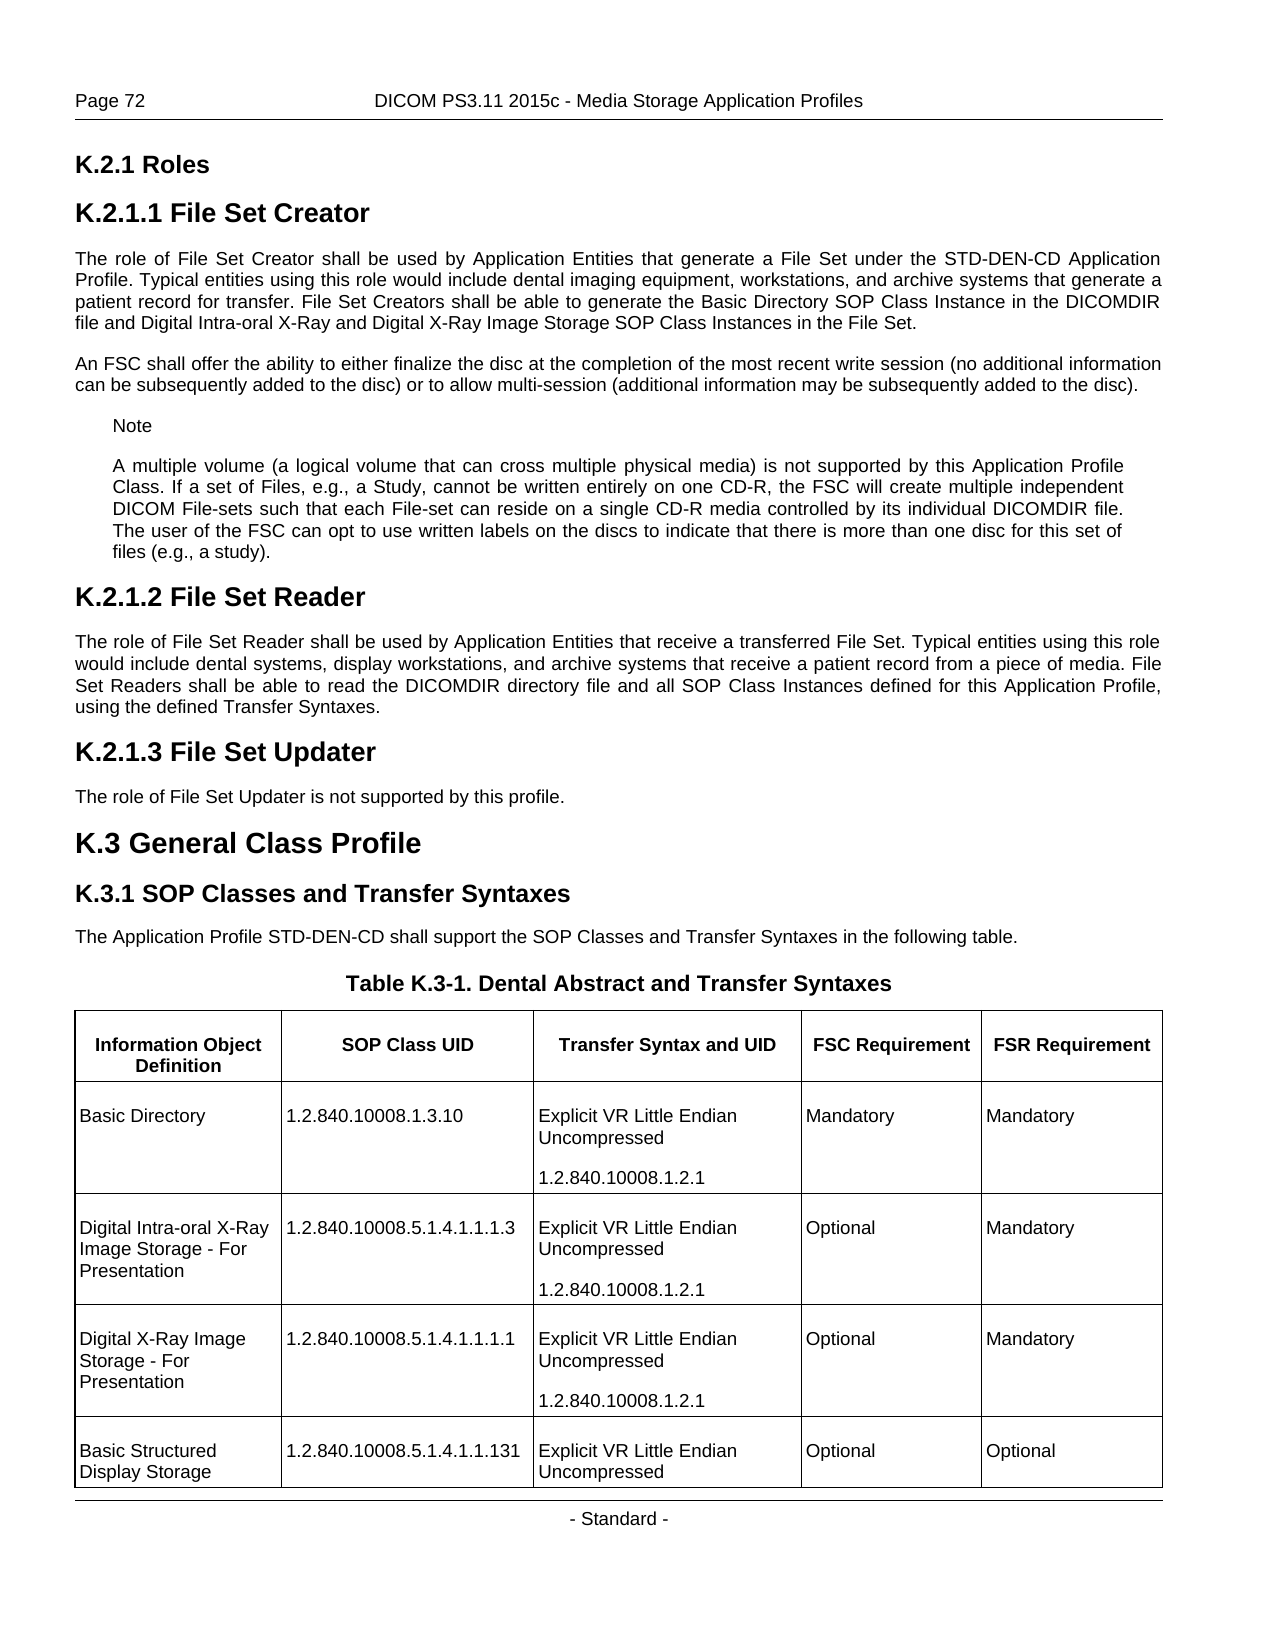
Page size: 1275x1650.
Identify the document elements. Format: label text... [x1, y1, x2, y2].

table_cell 1.2.840.10008.5.1.4.1.1.131 [282, 1417, 533, 1487]
text K.3 General Class Profile [75, 827, 1162, 860]
table_cell Mandatory [982, 1305, 1162, 1416]
table_header FSC Requirement [802, 1011, 981, 1081]
table_cell Explicit VR Little Endian Uncompressed 1.2.840.10008.1.2.1 [534, 1194, 801, 1304]
text K.2.1.2 File Set Reader [75, 581, 1162, 612]
table_cell 1.2.840.10008.5.1.4.1.1.1.3 [282, 1194, 533, 1304]
text K.2.1 Roles [75, 150, 1162, 179]
table_cell 1.2.840.10008.1.3.10 [282, 1082, 533, 1193]
table_cell Optional [802, 1194, 981, 1304]
table_cell Mandatory [982, 1194, 1162, 1304]
table_cell Optional [802, 1417, 981, 1487]
table_header Transfer Syntax and UID [534, 1011, 801, 1081]
table_cell Digital Intra-oral X-Ray Image Storage - For Presentation [76, 1194, 281, 1304]
text K.2.1.1 File Set Creator [75, 197, 1162, 229]
table_cell 1.2.840.10008.5.1.4.1.1.1.1 [282, 1305, 533, 1416]
text K.3.1 SOP Classes and Transfer Syntaxes [75, 879, 1162, 908]
text The role of File Set Reader shall be used by Application Entities that receive a transferred File Set. Typical entities using this role would include dental systems, display workstations, and archive systems that receive a patient record from a piece of media. File Set Readers shall be able to read the DICOMDIR directory file and all SOP Class Instances defined for this Application Profile, using the defined Transfer Syntaxes. [75, 631, 1162, 717]
table_cell Basic Directory [76, 1082, 281, 1193]
table_cell Optional [802, 1305, 981, 1416]
text K.2.1.3 File Set Updater [75, 736, 1162, 767]
table_cell Explicit VR Little Endian Uncompressed 1.2.840.10008.1.2.1 [534, 1082, 801, 1193]
text The Application Profile STD-DEN-CD shall support the SOP Classes and Transfer Syntaxes in the following table. [75, 926, 1162, 948]
table_cell Basic Structured Display Storage [76, 1417, 281, 1487]
table_cell Mandatory [802, 1082, 981, 1193]
text Note [112, 414, 1125, 436]
table_cell Mandatory [982, 1082, 1162, 1193]
table_header FSR Requirement [982, 1011, 1162, 1081]
table_cell Digital X-Ray Image Storage - For Presentation [76, 1305, 281, 1416]
table_header SOP Class UID [282, 1011, 533, 1081]
table_cell Optional [982, 1417, 1162, 1487]
text A multiple volume (a logical volume that can cross multiple physical media) is not supported by this Application Profile Class. If a set of Files, e.g., a Study, cannot be written entirely on one CD-R, the FSC will create multiple independent DICOM File-sets such that each File-set can reside on a single CD-R media controlled by its individual DICOMDIR file. The user of the FSC can opt to use written labels on the discs to indicate that there is more than one disc for this set of files (e.g., a study). [112, 455, 1125, 562]
table_cell Explicit VR Little Endian Uncompressed [534, 1417, 801, 1487]
text The role of File Set Creator shall be used by Application Entities that generate a File Set under the STD-DEN-CD Application Profile. Typical entities using this role would include dental imaging equipment, workstations, and archive systems that generate a patient record for transfer. File Set Creators shall be able to generate the Basic Directory SOP Class Instance in the DICOMDIR file and Digital Intra-oral X-Ray and Digital X-Ray Image Storage SOP Class Instances in the File Set. [75, 247, 1162, 334]
text An FSC shall offer the ability to either finalize the disc at the completion of the most recent write session (no additional information can be subsequently added to the disc) or to allow multi-session (additional information may be subsequently added to the disc). [75, 352, 1162, 396]
table_cell Explicit VR Little Endian Uncompressed 1.2.840.10008.1.2.1 [534, 1305, 801, 1416]
text Table K.3-1. Dental Abstract and Transfer Syntaxes [75, 970, 1162, 996]
table_header Information Object Definition [76, 1011, 281, 1081]
text The role of File Set Updater is not supported by this profile. [75, 786, 1162, 808]
